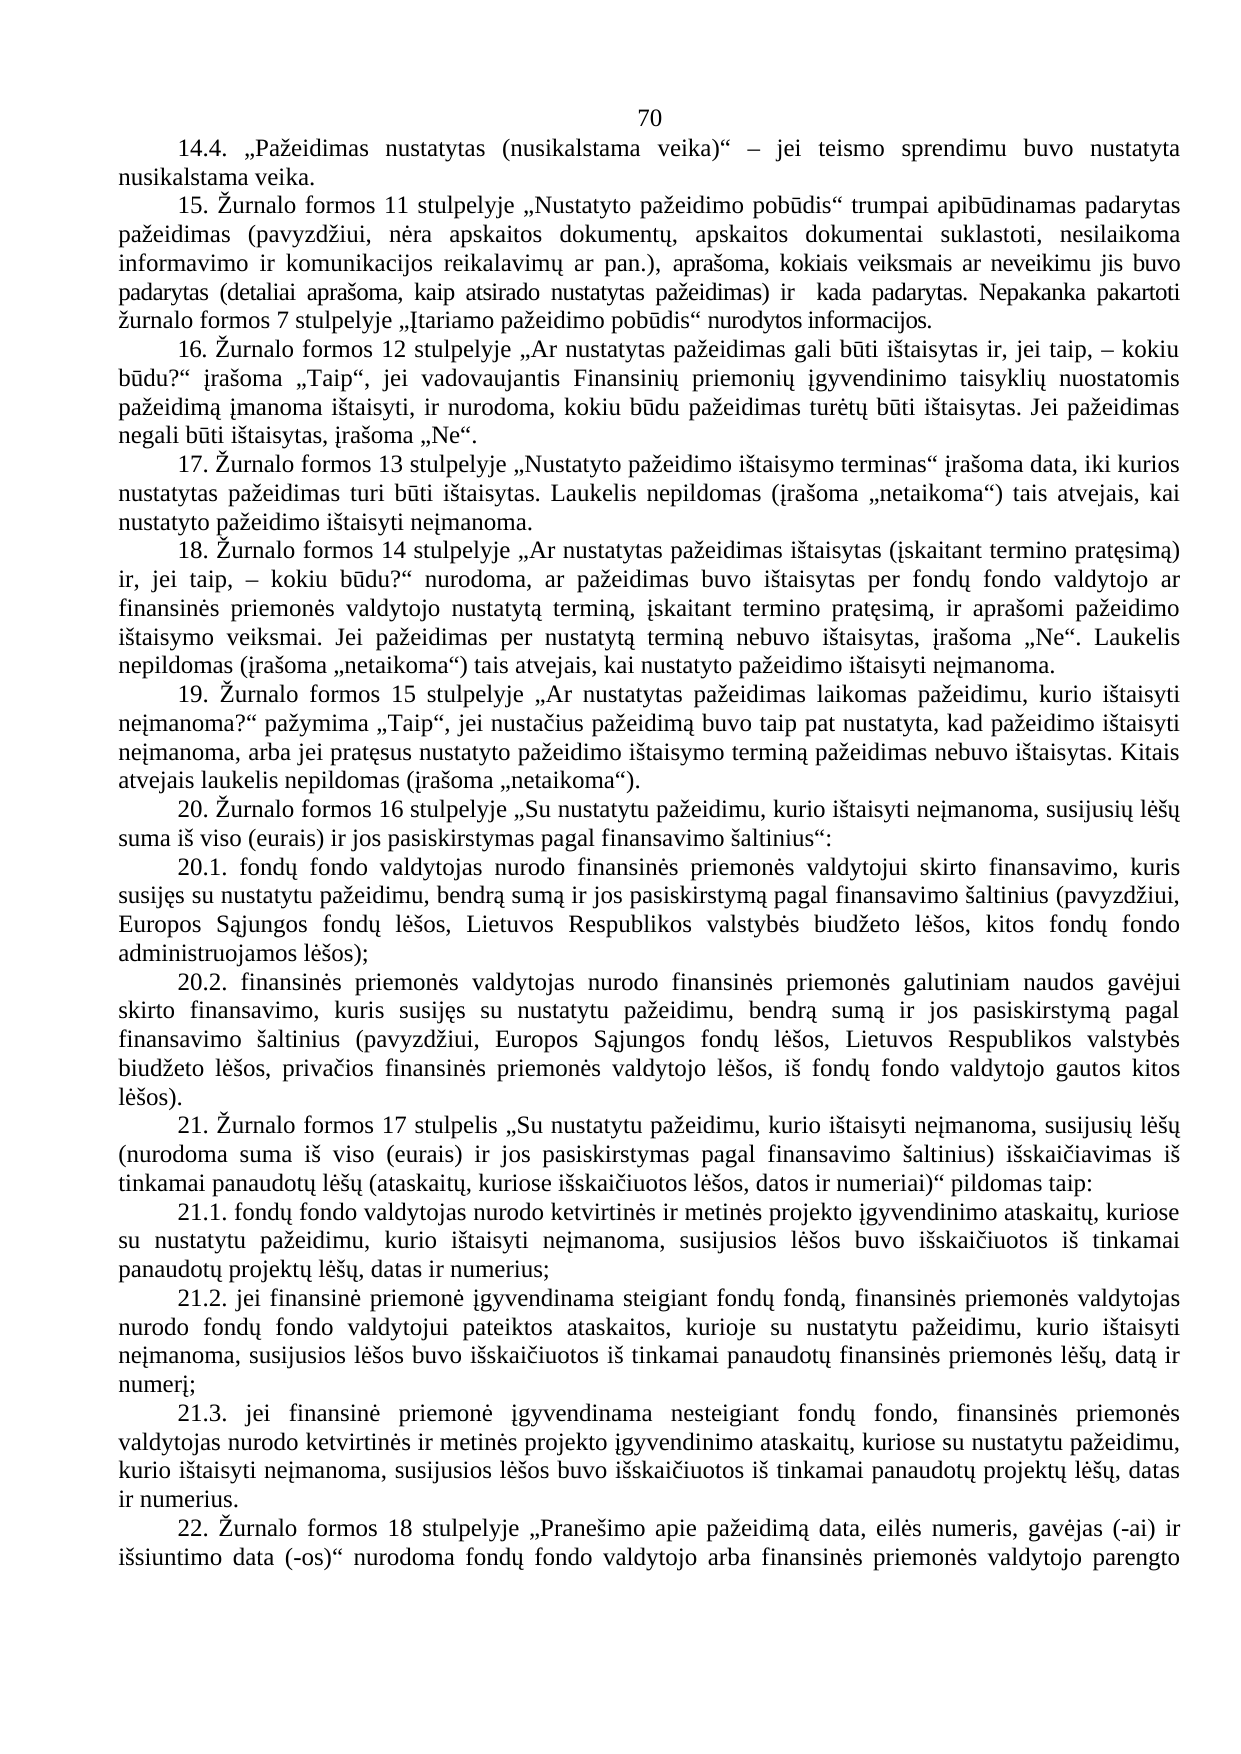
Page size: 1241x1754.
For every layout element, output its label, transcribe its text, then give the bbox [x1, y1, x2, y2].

text 16. Žurnalo formos 12 stulpelyje „Ar nustatytas pažeidimas gali būti ištaisytas ir, jei taip, – kokiu būdu?“ įrašoma „Taip“, jei vadovaujantis Finansinių priemonių įgyvendinimo taisyklių nuostatomis pažeidimą įmanoma ištaisyti, ir nurodoma, kokiu būdu pažeidimas turėtų būti ištaisytas. Jei pažeidimas negali būti ištaisytas, įrašoma „Ne“. [118, 334, 1181, 449]
text 14.4. „Pažeidimas nustatytas (nusikalstama veika)“ – jei teismo sprendimu buvo nustatyta nusikalstama veika. [118, 133, 1181, 190]
text 18. Žurnalo formos 14 stulpelyje „Ar nustatytas pažeidimas ištaisytas (įskaitant termino pratęsimą) ir, jei taip, – kokiu būdu?“ nurodoma, ar pažeidimas buvo ištaisytas per fondų fondo valdytojo ar finansinės priemonės valdytojo nustatytą terminą, įskaitant termino pratęsimą, ir aprašomi pažeidimo ištaisymo veiksmai. Jei pažeidimas per nustatytą terminą nebuvo ištaisytas, įrašoma „Ne“. Laukelis nepildomas (įrašoma „netaikoma“) tais atvejais, kai nustatyto pažeidimo ištaisyti neįmanoma. [118, 535, 1181, 679]
text 20.2. finansinės priemonės valdytojas nurodo finansinės priemonės galutiniam naudos gavėjui skirto finansavimo, kuris susijęs su nustatytu pažeidimu, bendrą sumą ir jos pasiskirstymą pagal finansavimo šaltinius (pavyzdžiui, Europos Sąjungos fondų lėšos, Lietuvos Respublikos valstybės biudžeto lėšos, privačios finansinės priemonės valdytojo lėšos, iš fondų fondo valdytojo gautos kitos lėšos). [118, 967, 1181, 1110]
text 20. Žurnalo formos 16 stulpelyje „Su nustatytu pažeidimu, kurio ištaisyti neįmanoma, susijusių lėšų suma iš viso (eurais) ir jos pasiskirstymas pagal finansavimo šaltinius“: [118, 794, 1181, 852]
text 19. Žurnalo formos 15 stulpelyje „Ar nustatytas pažeidimas laikomas pažeidimu, kurio ištaisyti neįmanoma?“ pažymima „Taip“, jei nustačius pažeidimą buvo taip pat nustatyta, kad pažeidimo ištaisyti neįmanoma, arba jei pratęsus nustatyto pažeidimo ištaisymo terminą pažeidimas nebuvo ištaisytas. Kitais atvejais laukelis nepildomas (įrašoma „netaikoma“). [118, 679, 1181, 794]
text 21.3. jei finansinė priemonė įgyvendinama nesteigiant fondų fondo, finansinės priemonės valdytojas nurodo ketvirtinės ir metinės projekto įgyvendinimo ataskaitų, kuriose su nustatytu pažeidimu, kurio ištaisyti neįmanoma, susijusios lėšos buvo išskaičiuotos iš tinkamai panaudotų projektų lėšų, datas ir numerius. [118, 1398, 1181, 1513]
text 21. Žurnalo formos 17 stulpelis „Su nustatytu pažeidimu, kurio ištaisyti neįmanoma, susijusių lėšų (nurodoma suma iš viso (eurais) ir jos pasiskirstymas pagal finansavimo šaltinius) išskaičiavimas iš tinkamai panaudotų lėšų (ataskaitų, kuriose išskaičiuotos lėšos, datos ir numeriai)“ pildomas taip: [118, 1110, 1181, 1197]
text 21.1. fondų fondo valdytojas nurodo ketvirtinės ir metinės projekto įgyvendinimo ataskaitų, kuriose su nustatytu pažeidimu, kurio ištaisyti neįmanoma, susijusios lėšos buvo išskaičiuotos iš tinkamai panaudotų projektų lėšų, datas ir numerius; [118, 1197, 1181, 1283]
text 15. Žurnalo formos 11 stulpelyje „Nustatyto pažeidimo pobūdis“ trumpai apibūdinamas padarytas pažeidimas (pavyzdžiui, nėra apskaitos dokumentų, apskaitos dokumentai suklastoti, nesilaikoma informavimo ir komunikacijos reikalavimų ar pan.), aprašoma, kokiais veiksmais ar neveikimu jis buvo padarytas (detaliai aprašoma, kaip atsirado nustatytas pažeidimas) ir kada padarytas. Nepakanka pakartoti žurnalo formos 7 stulpelyje „Įtariamo pažeidimo pobūdis“ nurodytos informacijos. [118, 190, 1181, 334]
text 22. Žurnalo formos 18 stulpelyje „Pranešimo apie pažeidimą data, eilės numeris, gavėjas (-ai) ir išsiuntimo data (-os)“ nurodoma fondų fondo valdytojo arba finansinės priemonės valdytojo parengto [118, 1513, 1181, 1570]
text 21.2. jei finansinė priemonė įgyvendinama steigiant fondų fondą, finansinės priemonės valdytojas nurodo fondų fondo valdytojui pateiktos ataskaitos, kurioje su nustatytu pažeidimu, kurio ištaisyti neįmanoma, susijusios lėšos buvo išskaičiuotos iš tinkamai panaudotų finansinės priemonės lėšų, datą ir numerį; [118, 1283, 1181, 1398]
text 17. Žurnalo formos 13 stulpelyje „Nustatyto pažeidimo ištaisymo terminas“ įrašoma data, iki kurios nustatytas pažeidimas turi būti ištaisytas. Laukelis nepildomas (įrašoma „netaikoma“) tais atvejais, kai nustatyto pažeidimo ištaisyti neįmanoma. [118, 449, 1181, 535]
text 20.1. fondų fondo valdytojas nurodo finansinės priemonės valdytojui skirto finansavimo, kuris susijęs su nustatytu pažeidimu, bendrą sumą ir jos pasiskirstymą pagal finansavimo šaltinius (pavyzdžiui, Europos Sąjungos fondų lėšos, Lietuvos Respublikos valstybės biudžeto lėšos, kitos fondų fondo administruojamos lėšos); [118, 852, 1181, 967]
